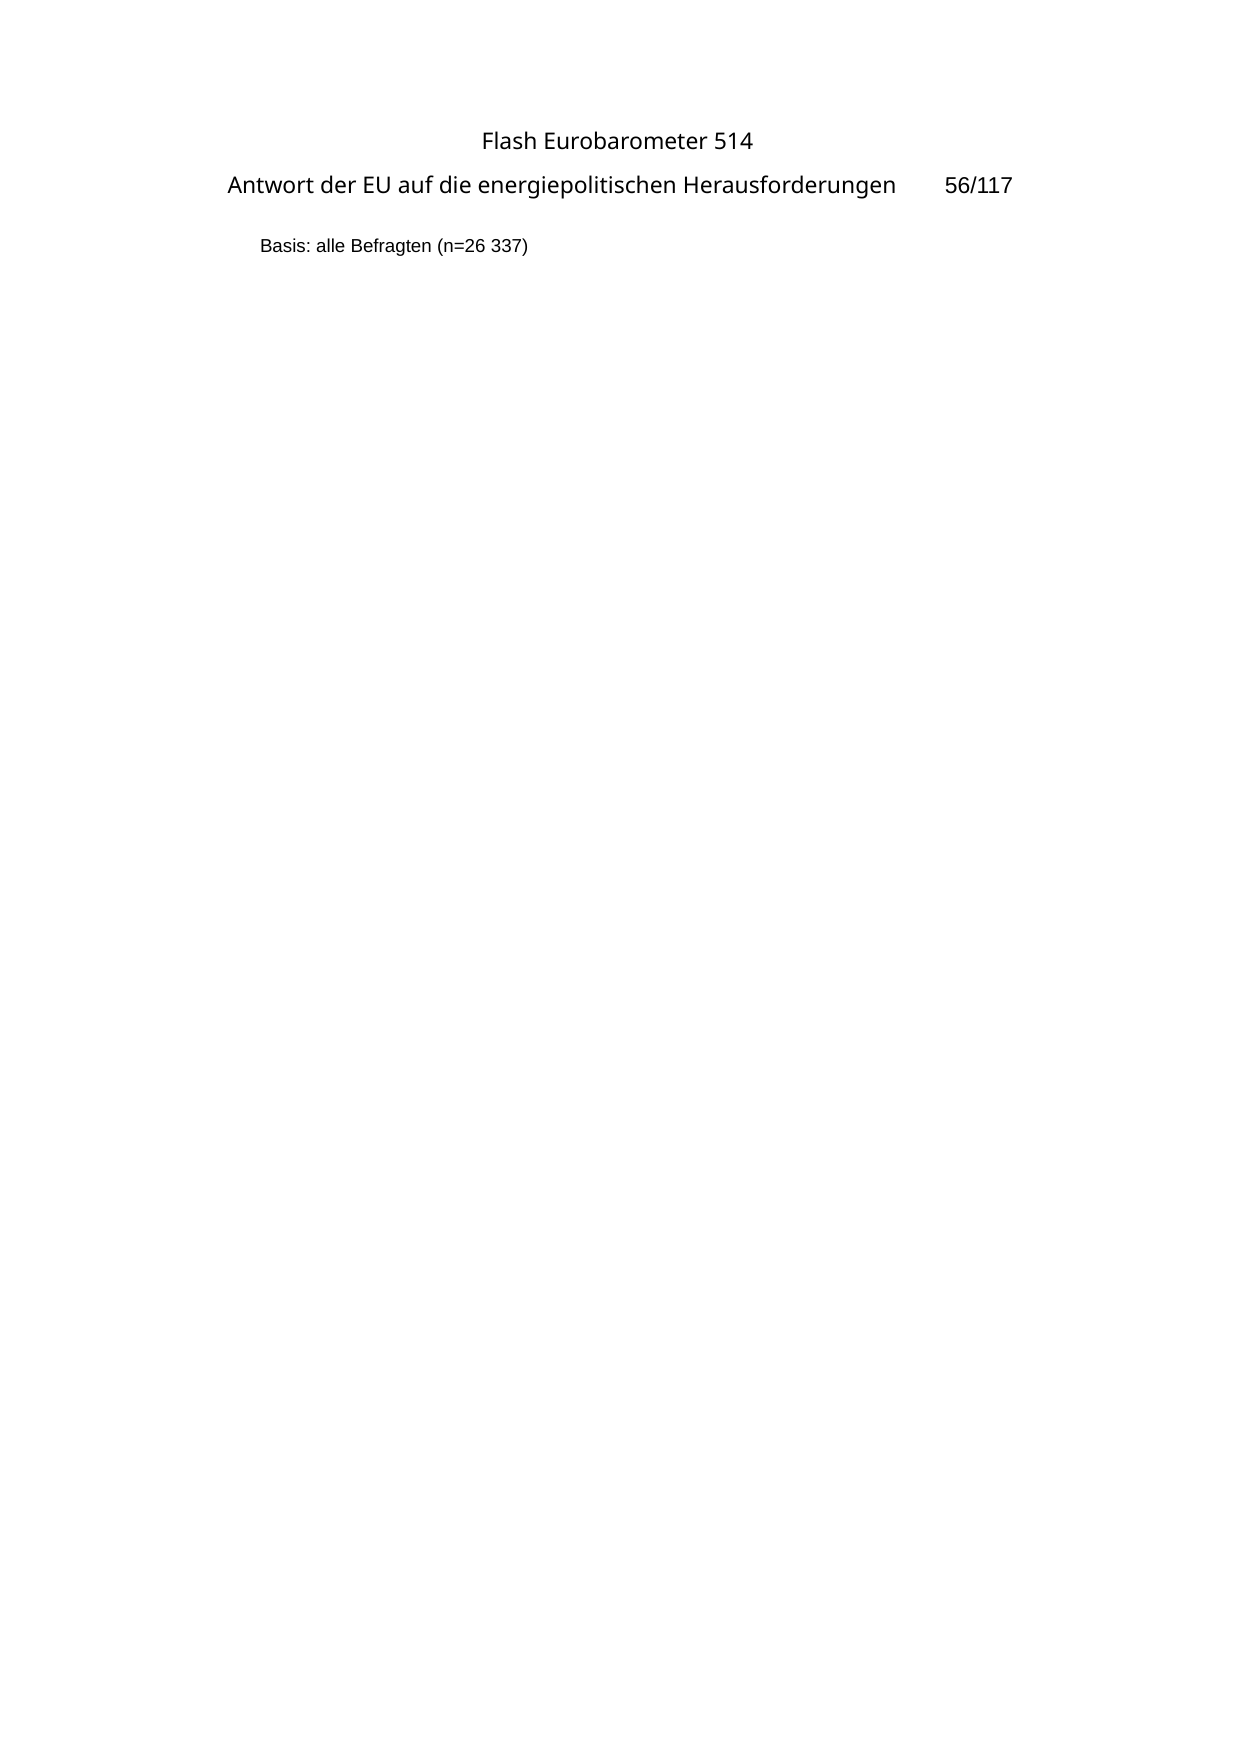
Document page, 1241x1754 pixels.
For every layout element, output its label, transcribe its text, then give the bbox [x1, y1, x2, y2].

table_cell [118, 230, 257, 262]
table_cell Basis: alle Befragten (n=26 337) [257, 230, 813, 262]
table_cell [813, 230, 952, 262]
table_cell [952, 230, 1090, 262]
